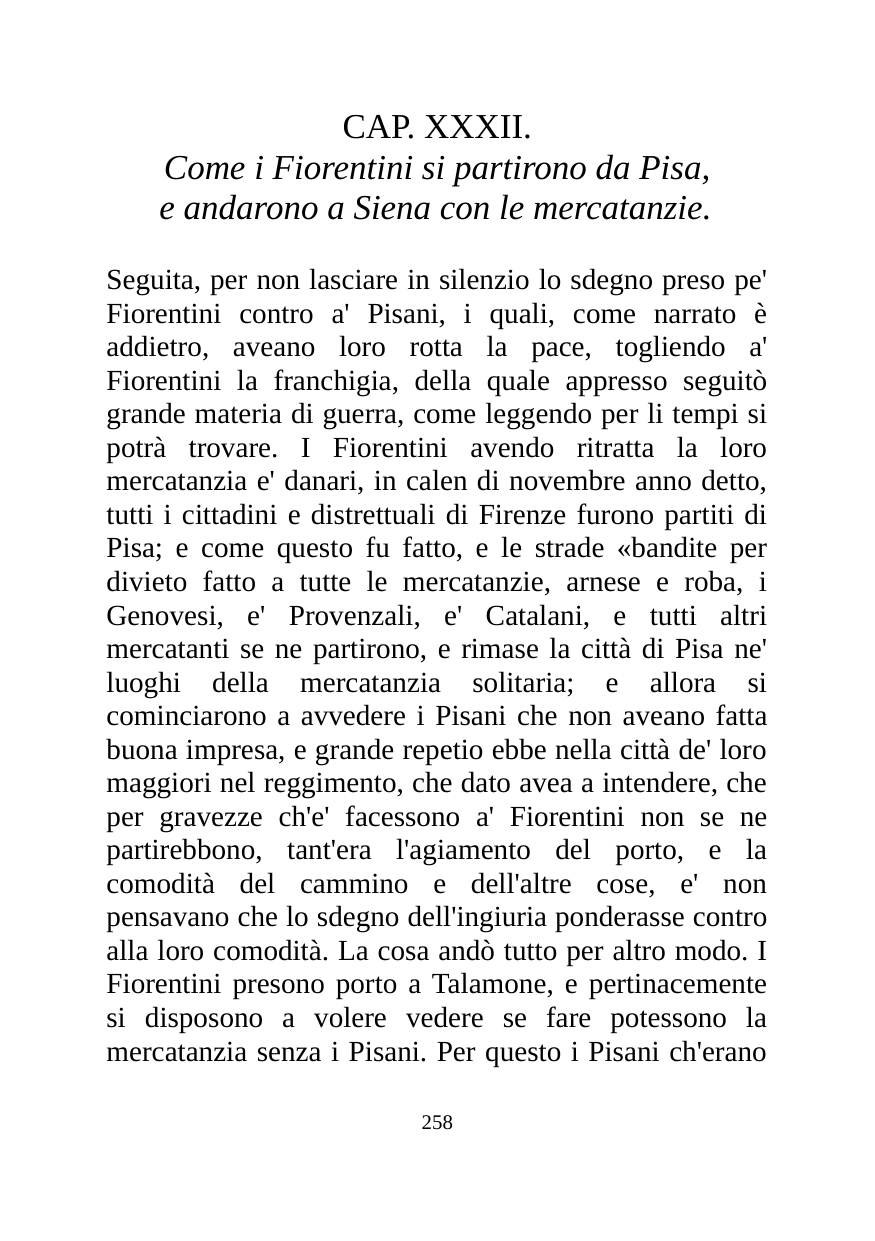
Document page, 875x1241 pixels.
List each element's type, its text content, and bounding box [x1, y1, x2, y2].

text Seguita, per non lasciare in silenzio lo sdegno preso pe' Fiorentini contro a' Pisani, i quali, come narrato è addietro, aveano loro rotta la pace, togliendo a' Fiorentini la franchigia, della quale appresso seguitò grande materia di guerra, come leggendo per li tempi si potrà trovare. I Fiorentini avendo ritratta la loro mercatanzia e' danari, in calen di novembre anno detto, tutti i cittadini e distrettuali di Firenze furono partiti di Pisa; e come questo fu fatto, e le strade «bandite per divieto fatto a tutte le mercatanzie, arnese e roba, i Genovesi, e' Provenzali, e' Catalani, e tutti altri mercatanti se ne partirono, e rimase la città di Pisa ne' luoghi della mercatanzia solitaria; e allora si cominciarono a avvedere i Pisani che non aveano fatta buona impresa, e grande repetio ebbe nella città de' loro maggiori nel reggimento, che dato avea a intendere, che per gravezze ch'e' facessono a' Fiorentini non se ne partirebbono, tant'era l'agiamento del porto, e la comodità del cammino e dell'altre cose, e' non pensavano che lo sdegno dell'ingiuria ponderasse contro alla loro comodità. La cosa andò tutto per altro modo. I Fiorentini presono porto a Talamone, e pertinacemente si disposono a volere vedere se fare potessono la mercatanzia senza i Pisani. Per questo i Pisani ch'erano [106, 262, 768, 1067]
subtitle CAP. XXXII. Come i Fiorentini si partirono da Pisa, e andarono a Siena con le mercatanzie. [106, 106, 768, 227]
